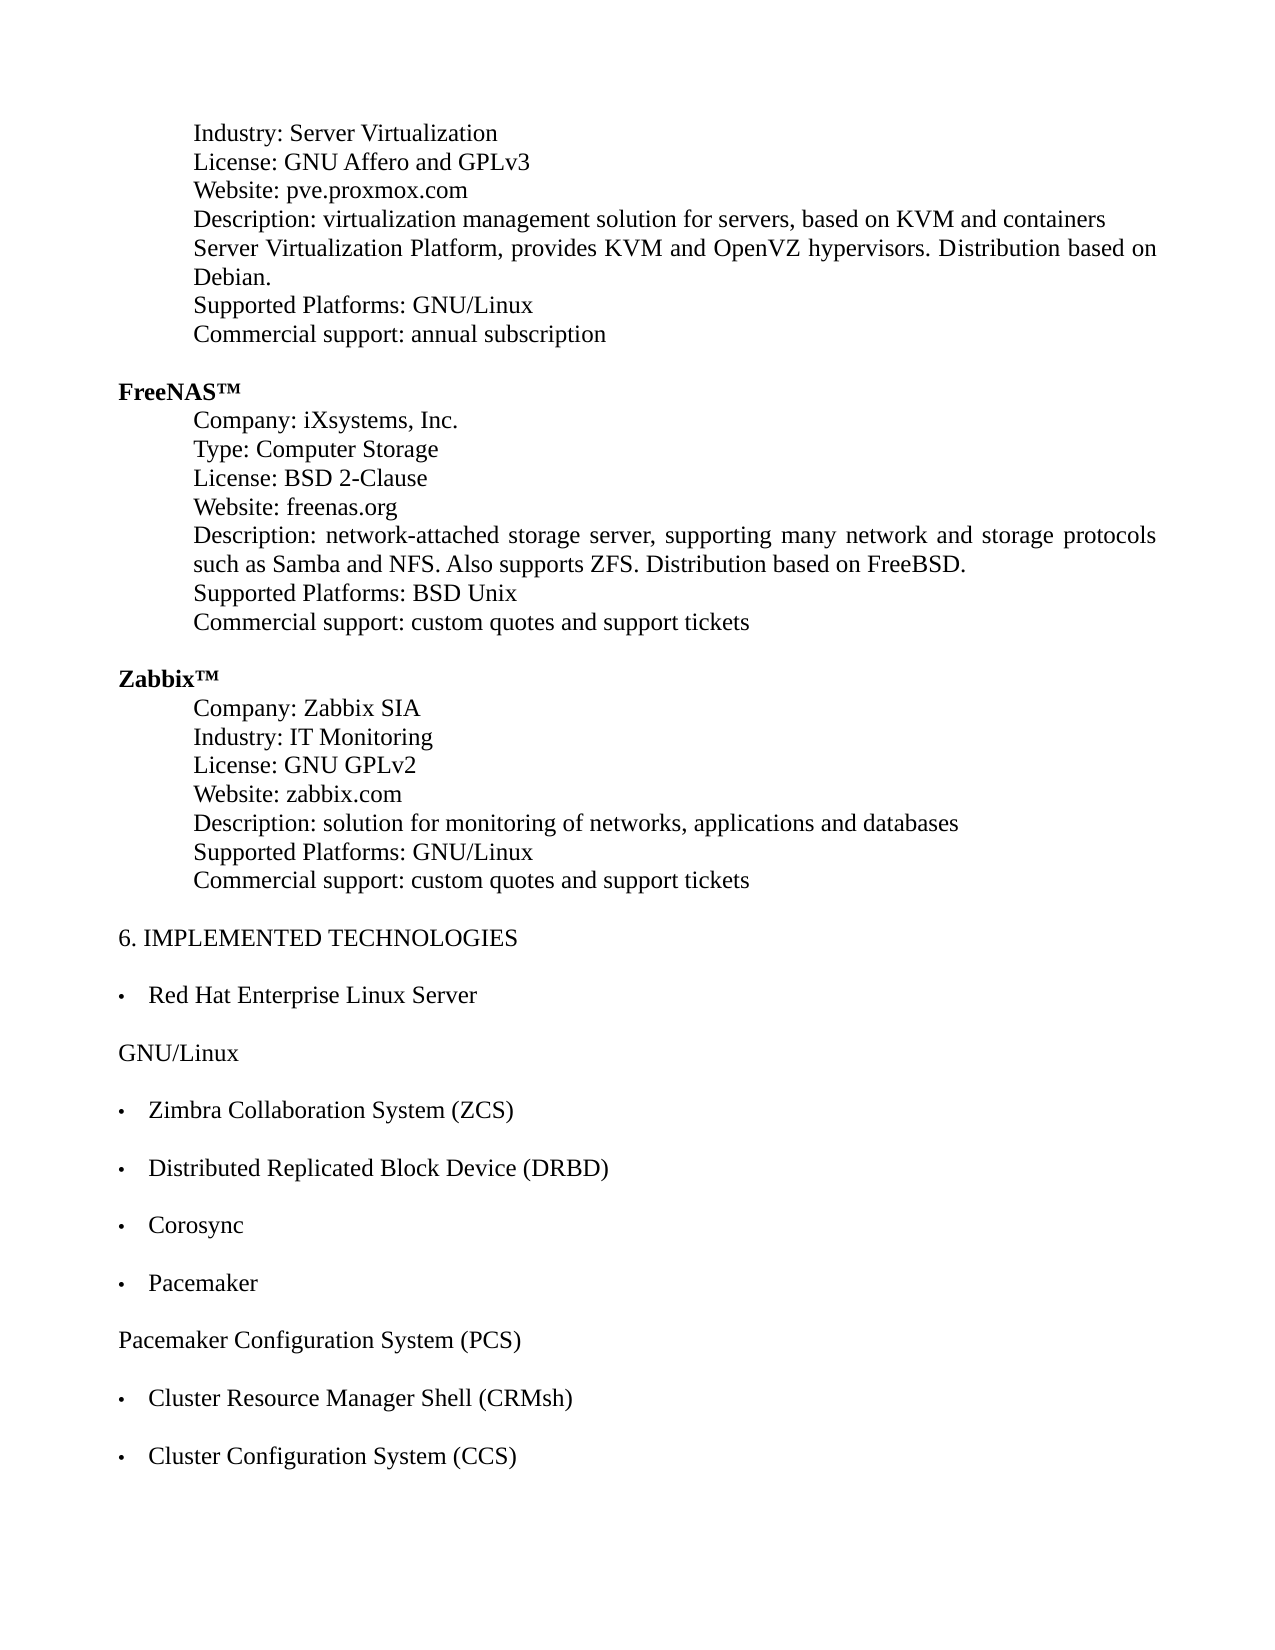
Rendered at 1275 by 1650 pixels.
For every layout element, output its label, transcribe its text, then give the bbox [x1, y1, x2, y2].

text Supported Platforms: GNU/Linux [193, 291, 1157, 319]
list Red Hat Enterprise Linux Server [118, 981, 1157, 1009]
text Commercial support: custom quotes and support tickets [193, 607, 1157, 636]
text Type: Computer Storage [193, 434, 1157, 463]
list Distributed Replicated Block Device (DRBD) [118, 1153, 1157, 1182]
text Company: iXsystems, Inc. [193, 406, 1157, 434]
text License: GNU GPLv2 [193, 751, 1157, 779]
text Zabbix™ [118, 664, 1157, 693]
text Industry: IT Monitoring [193, 722, 1157, 751]
text Company: Zabbix SIA [193, 693, 1157, 722]
list Cluster Resource Manager Shell (CRMsh) [118, 1383, 1157, 1412]
list Pacemaker [118, 1268, 1157, 1297]
list Pacemaker Configuration System (PCS) [118, 1326, 1157, 1354]
text 6. IMPLEMENTED TECHNOLOGIES [118, 923, 1157, 952]
text Website: freenas.org [193, 492, 1157, 521]
text Industry: Server Virtualization [193, 118, 1157, 147]
text License: GNU Affero and GPLv3 [193, 147, 1157, 176]
text Website: pve.proxmox.com [193, 176, 1157, 204]
text Supported Platforms: BSD Unix [193, 578, 1157, 607]
list Corosync [118, 1211, 1157, 1239]
text Server Virtualization Platform, provides KVM and OpenVZ hypervisors. Distribution based on Debian. [193, 233, 1157, 291]
text Commercial support: annual subscription [193, 319, 1157, 348]
text License: BSD 2-Clause [193, 463, 1157, 492]
text Description: virtualization management solution for servers, based on KVM and containers [193, 204, 1157, 233]
text Supported Platforms: GNU/Linux [193, 837, 1157, 866]
text FreeNAS™ [118, 377, 1157, 406]
list GNU/Linux [118, 1038, 1157, 1067]
text Description: solution for monitoring of networks, applications and databases [193, 808, 1157, 837]
list Zimbra Collaboration System (ZCS) [118, 1096, 1157, 1124]
list Cluster Configuration System (CCS) [118, 1441, 1157, 1470]
text Website: zabbix.com [193, 779, 1157, 808]
text Commercial support: custom quotes and support tickets [193, 866, 1157, 894]
text Description: network-attached storage server, supporting many network and storage protocols such as Samba and NFS. Also supports ZFS. Distribution based on FreeBSD. [193, 521, 1157, 578]
